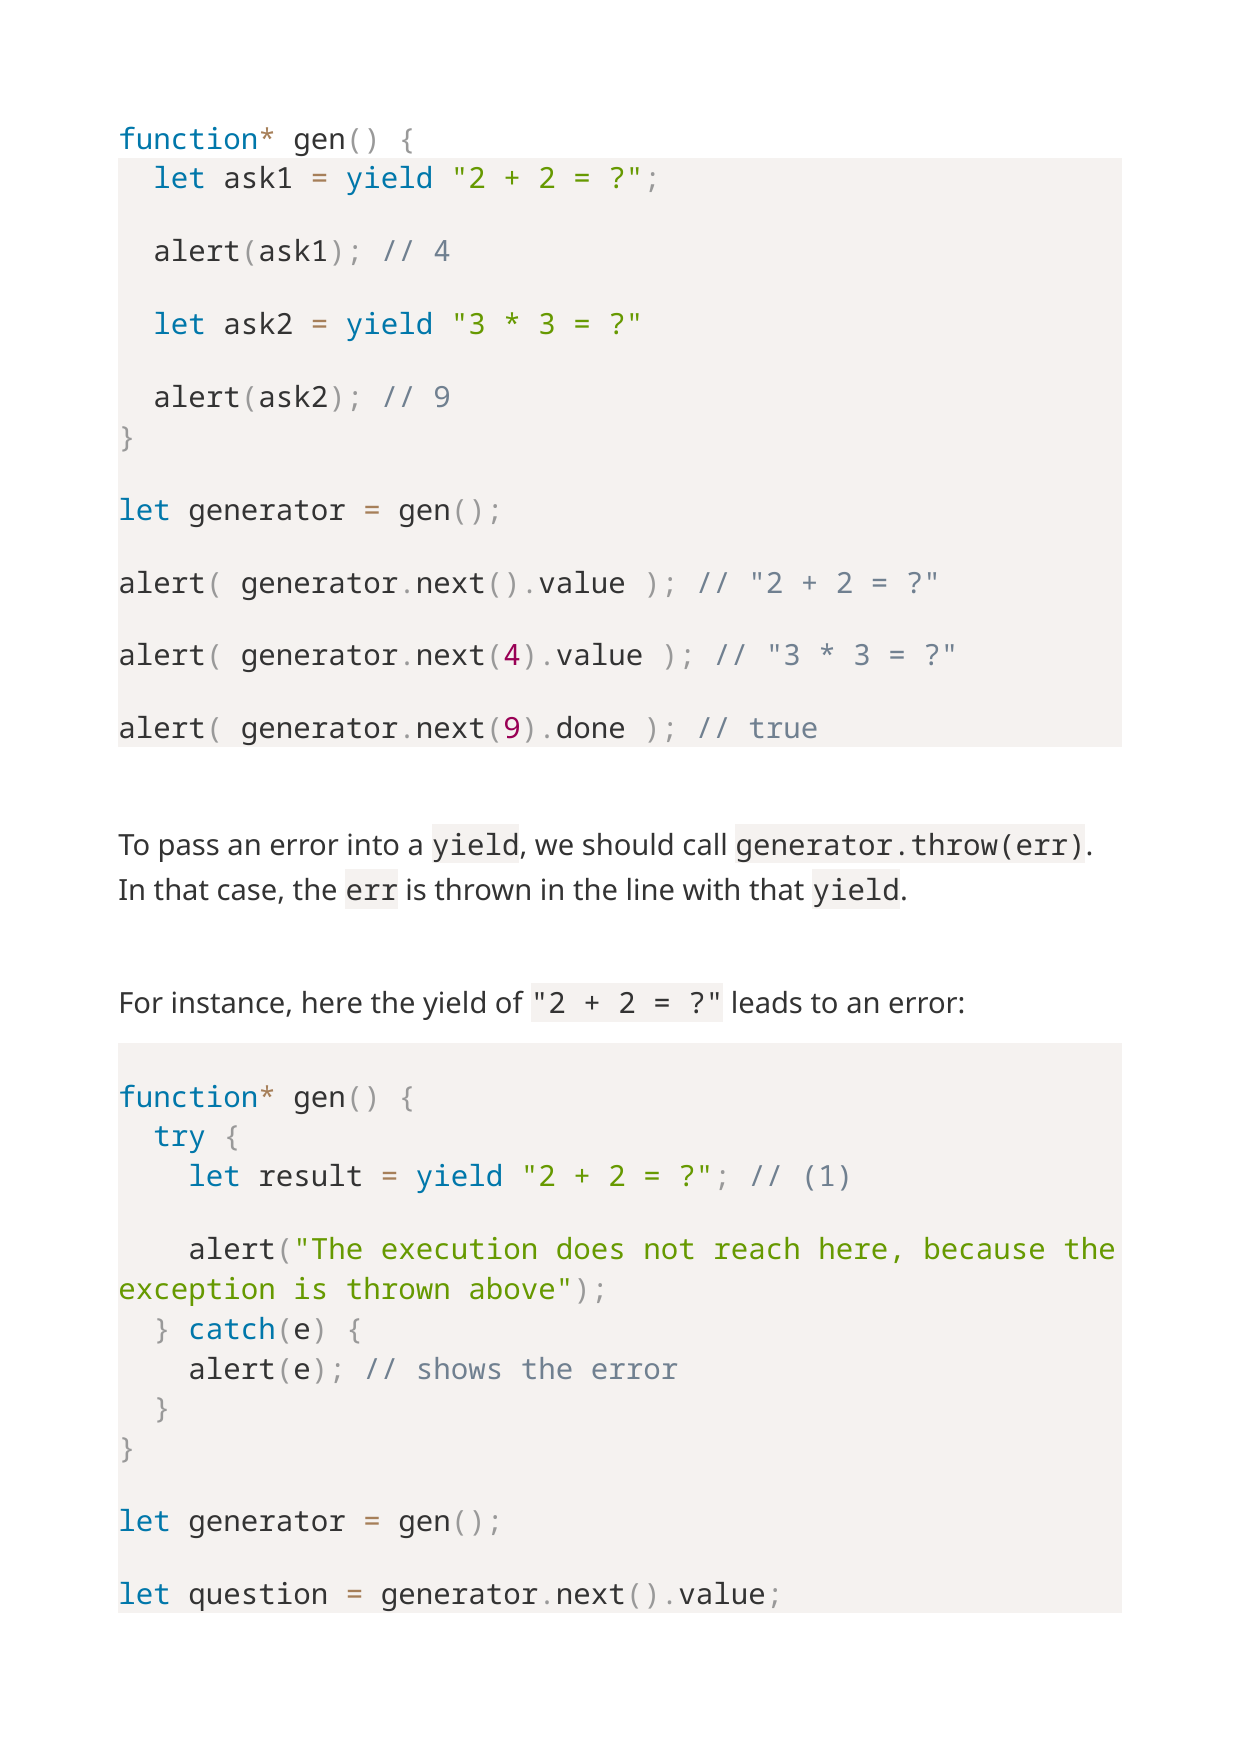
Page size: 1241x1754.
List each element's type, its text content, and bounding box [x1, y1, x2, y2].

text alert("The execution does not reach here, because the exception is thrown above"); [118, 1228, 1122, 1308]
text let question = generator.next().value; [118, 1573, 1122, 1613]
text let result = yield "2 + 2 = ?"; // (1) [118, 1156, 1122, 1195]
text let ask1 = yield "2 + 2 = ?"; [118, 158, 1122, 198]
text alert( generator.next(9).done ); // true [118, 707, 1122, 747]
text function* gen() { [118, 118, 1122, 158]
text try { [118, 1116, 1122, 1156]
text let ask2 = yield "3 * 3 = ?" [118, 304, 1122, 343]
text } [118, 1388, 1122, 1428]
text } [118, 1428, 1122, 1467]
text } [118, 416, 1122, 456]
text For instance, here the yield of "2 + 2 = ?" leads to an error: [118, 983, 1122, 1022]
text To pass an error into a yield, we should call generator.throw(err). In that case, the err is thrown in the line with that yield. [118, 824, 1122, 909]
text let generator = gen(); [118, 489, 1122, 529]
text let generator = gen(); [118, 1500, 1122, 1540]
text alert( generator.next().value ); // "2 + 2 = ?" [118, 562, 1122, 602]
text function* gen() { [118, 1076, 1122, 1116]
text alert(e); // shows the error [118, 1348, 1122, 1388]
text alert(ask1); // 4 [118, 231, 1122, 271]
text } catch(e) { [118, 1308, 1122, 1348]
text alert( generator.next(4).value ); // "3 * 3 = ?" [118, 634, 1122, 674]
text alert(ask2); // 9 [118, 377, 1122, 416]
